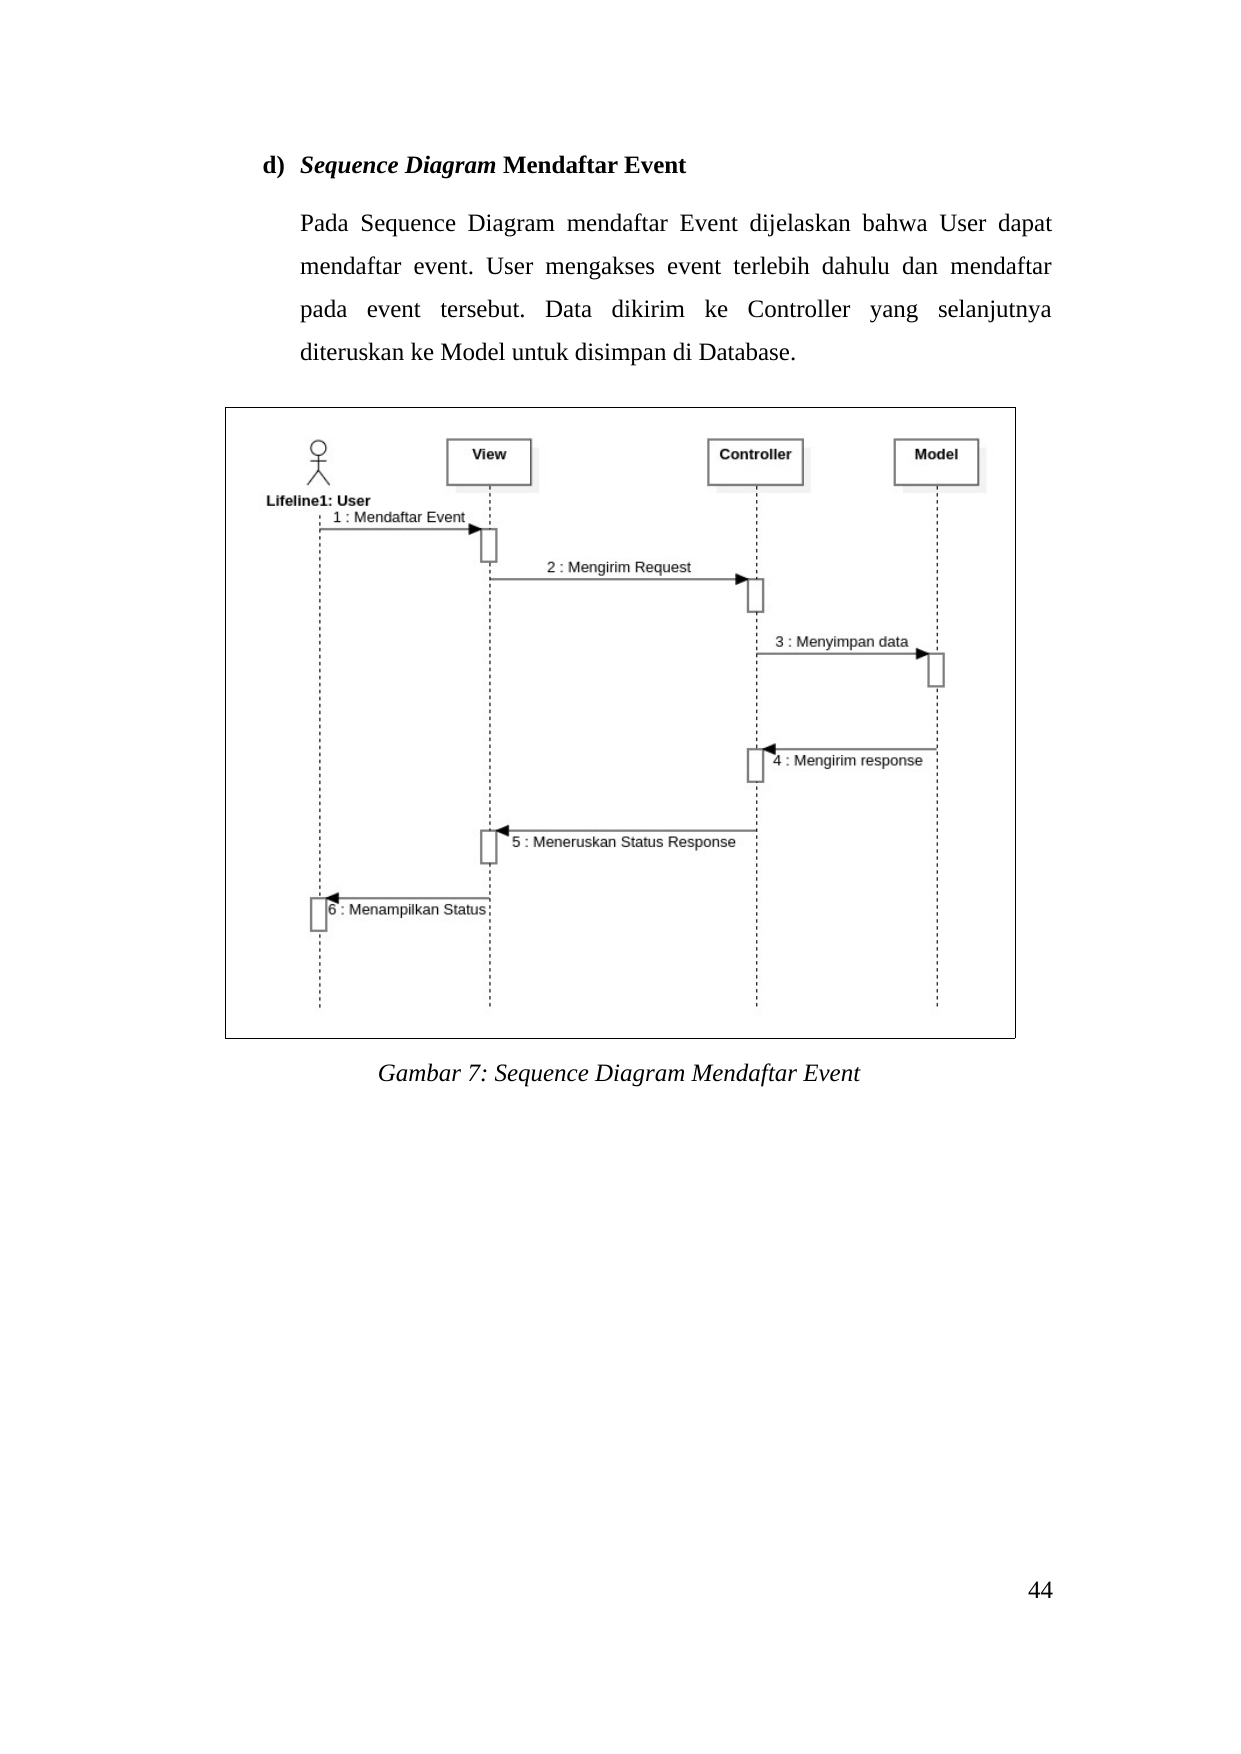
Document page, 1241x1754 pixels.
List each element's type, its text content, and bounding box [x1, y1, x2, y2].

list Sequence Diagram Mendaftar Event [262, 150, 1053, 179]
list Pada Sequence Diagram mendaftar Event dijelaskan bahwa User dapat mendaftar event. User mengakses event terlebih dahulu dan mendaftar pada event tersebut. Data dikirim ke Controller yang selanjutnya diteruskan ke Model untuk disimpan di Database. [262, 208, 1053, 366]
picture [226, 408, 1015, 1038]
list Gambar 7: Sequence Diagram Mendaftar Event [225, 1039, 1015, 1087]
